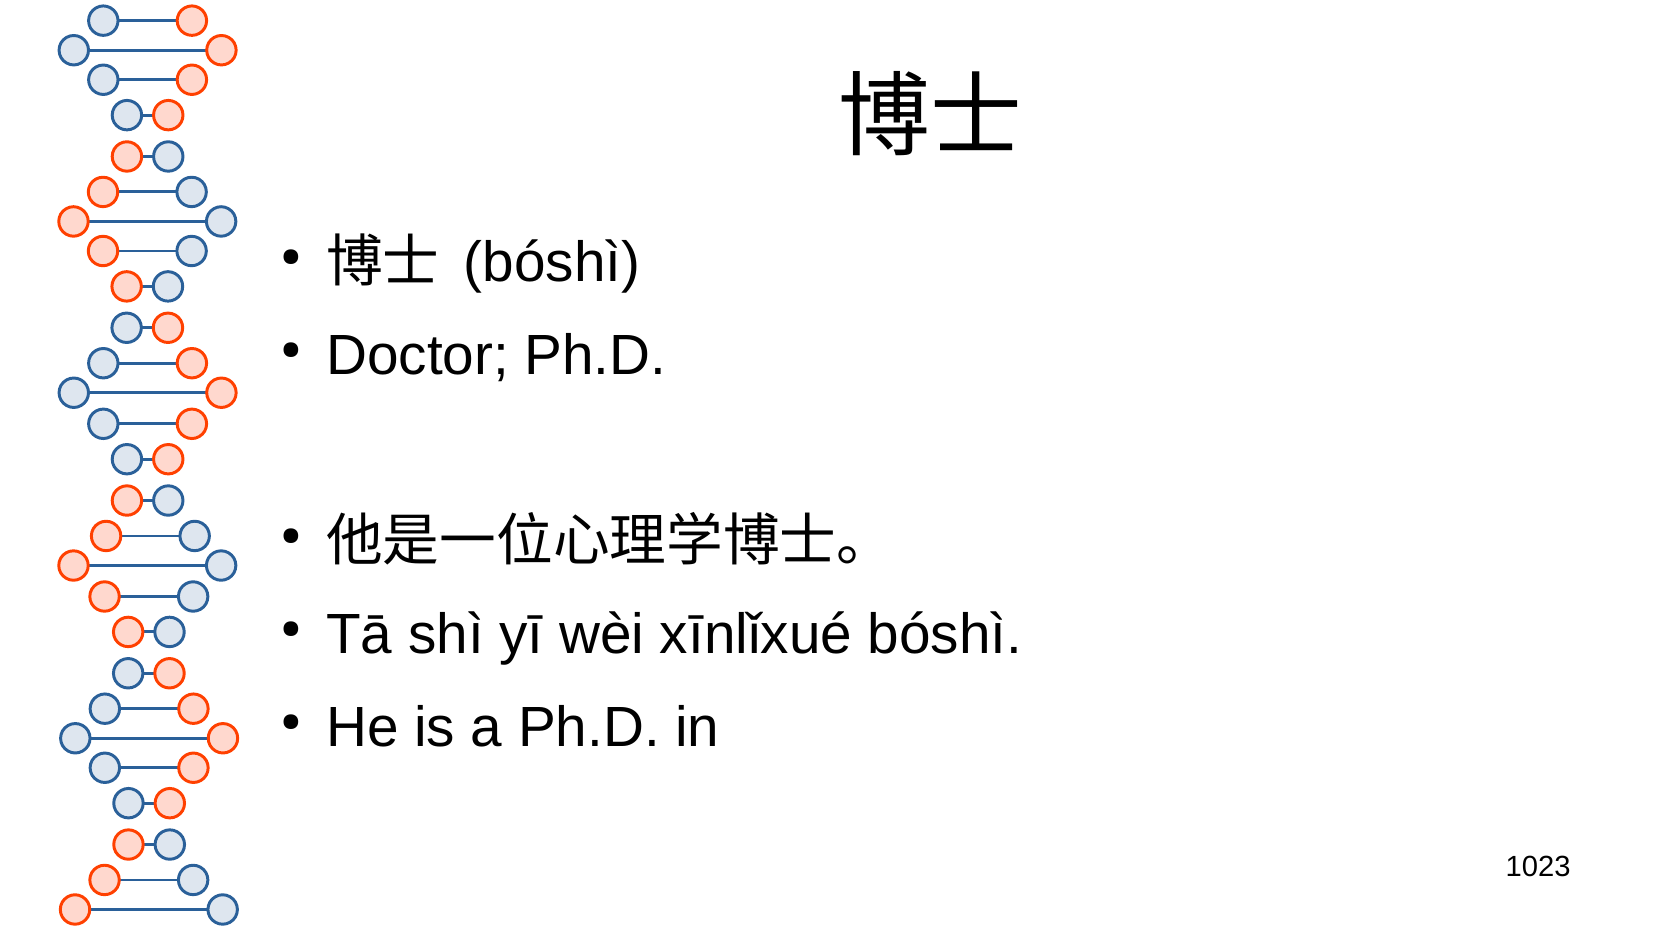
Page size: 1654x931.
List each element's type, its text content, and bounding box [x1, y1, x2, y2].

list 博士 (bóshì) Doctor; Ph.D. 他是一位心理学博士。 Tā shì yī wèi xīnlǐxué bóshì. He is a Ph.D. in [265, 224, 1595, 764]
title 博士 [265, 35, 1595, 189]
